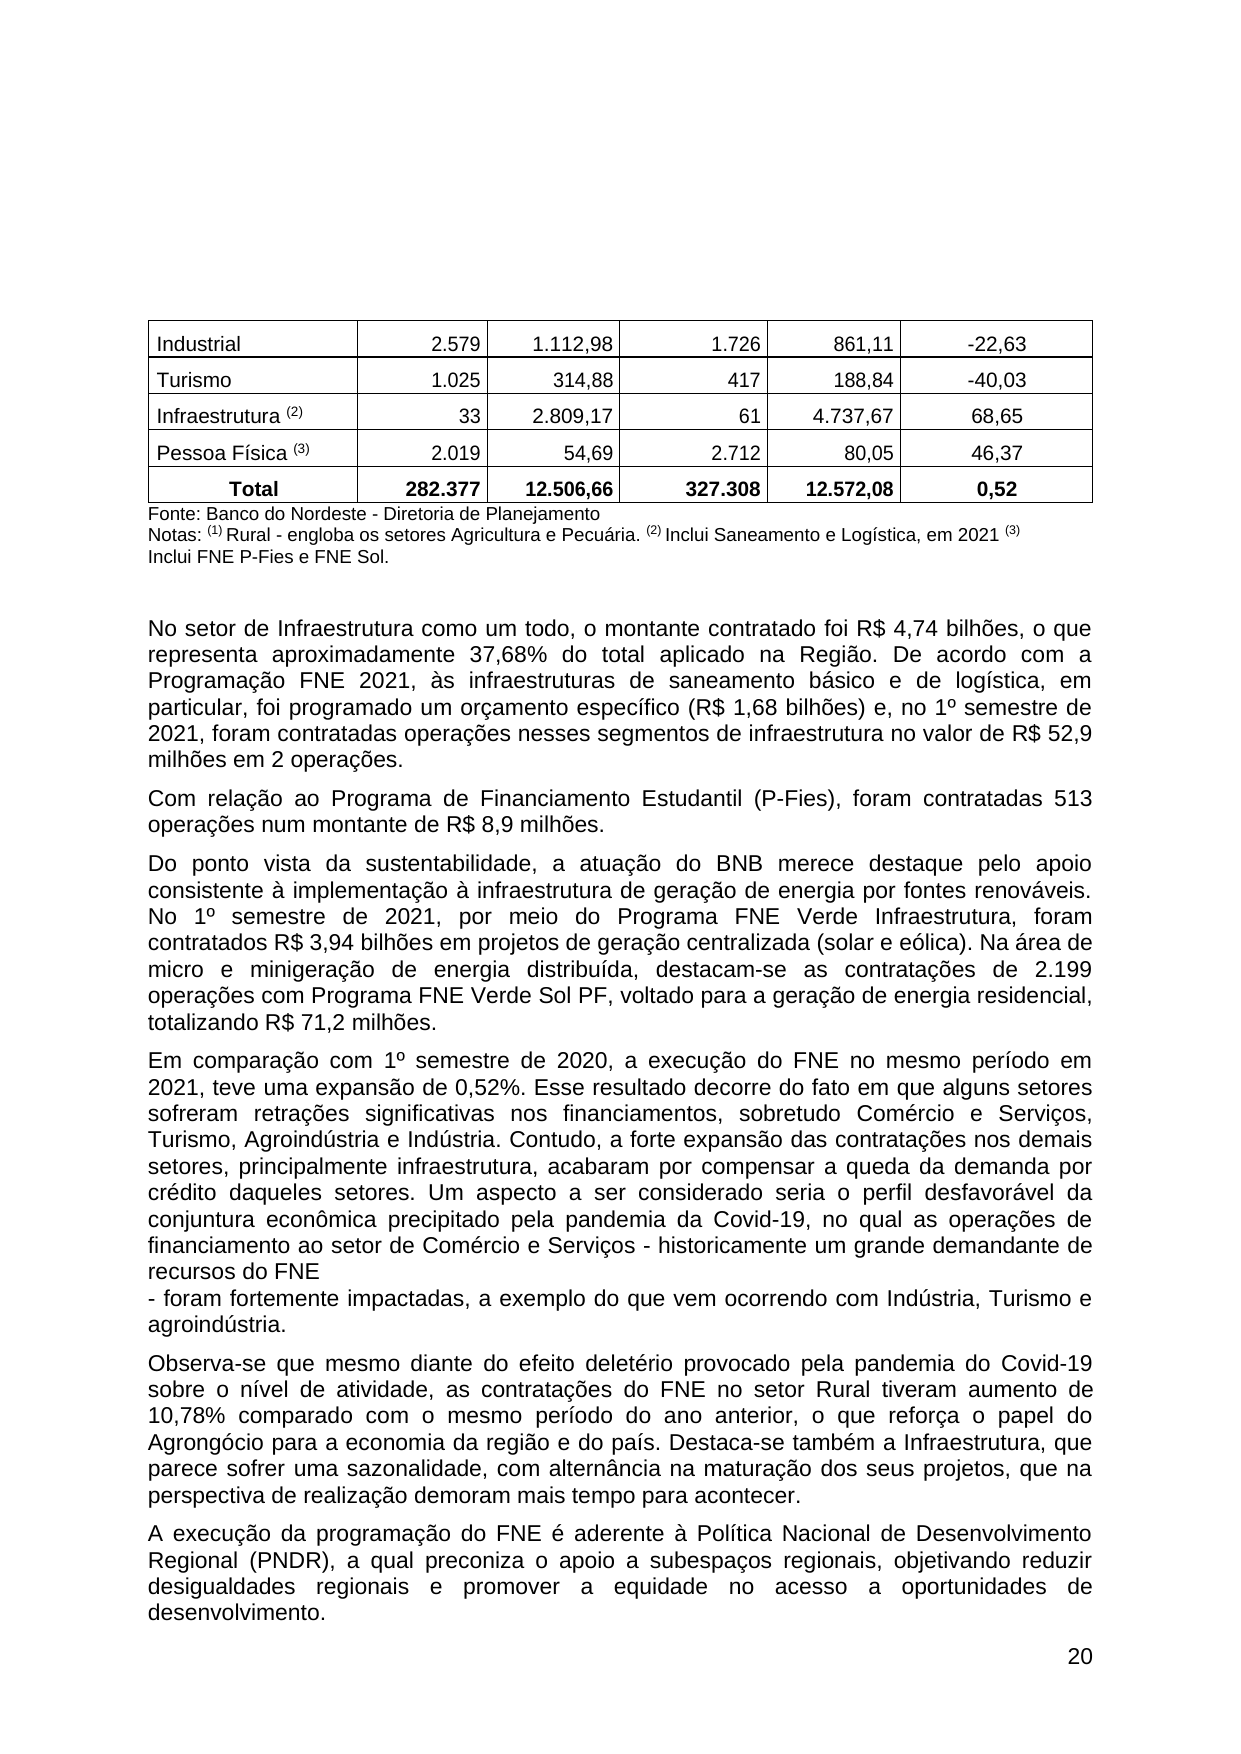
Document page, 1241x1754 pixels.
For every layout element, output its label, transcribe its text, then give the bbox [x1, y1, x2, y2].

table_cell 80,05 [768, 430, 900, 466]
table_cell 46,37 [901, 430, 1092, 466]
table_cell Infraestrutura (2) [149, 394, 357, 429]
text A execução da programação do FNE é aderente à Política Nacional de Desenvolvimento Regional (PNDR), a qual preconiza o apoio a subespaços regionais, objetivando reduzir desigualdades regionais e promover a equidade no acesso a oportunidades de desenvolvimento. [148, 1520, 1093, 1626]
table_header 1.726 [620, 321, 767, 356]
text Inclui FNE P-Fies e FNE Sol. [148, 546, 1221, 568]
table_cell -40,03 [901, 358, 1092, 393]
table_cell Turismo [149, 358, 357, 393]
text Observa-se que mesmo diante do efeito deletério provocado pela pandemia do Covid-19 sobre o nível de atividade, as contratações do FNE no setor Rural tiveram aumento de 10,78% comparado com o mesmo período do ano anterior, o que reforça o papel do Agrongócio para a economia da região e do país. Destaca-se também a Infraestrutura, que parece sofrer uma sazonalidade, com alternância na maturação dos seus projetos, que na perspectiva de realização demoram mais tempo para acontecer. [148, 1350, 1093, 1508]
table_cell 61 [620, 394, 767, 429]
text Com relação ao Programa de Financiamento Estudantil (P-Fies), foram contratadas 513 operações num montante de R$ 8,9 milhões. [148, 785, 1093, 838]
table_header 2.579 [358, 321, 487, 356]
table_cell 327.308 [620, 467, 767, 502]
table_header -22,63 [901, 321, 1092, 356]
table_cell 2.712 [620, 430, 767, 466]
text Em comparação com 1º semestre de 2020, a execução do FNE no mesmo período em 2021, teve uma expansão de 0,52%. Esse resultado decorre do fato em que alguns setores sofreram retrações significativas nos financiamentos, sobretudo Comércio e Serviços, Turismo, Agroindústria e Indústria. Contudo, a forte expansão das contratações nos demais setores, principalmente infraestrutura, acabaram por compensar a queda da demanda por crédito daqueles setores. Um aspecto a ser considerado seria o perfil desfavorável da conjuntura econômica precipitado pela pandemia da Covid-19, no qual as operações de financiamento ao setor de Comércio e Serviços - historicamente um grande demandante de recursos do FNE [148, 1047, 1093, 1284]
text - foram fortemente impactadas, a exemplo do que vem ocorrendo com Indústria, Turismo e agroindústria. [148, 1284, 1093, 1337]
text No setor de Infraestrutura como um todo, o montante contratado foi R$ 4,74 bilhões, o que representa aproximadamente 37,68% do total aplicado na Região. De acordo com a Programação FNE 2021, às infraestruturas de saneamento básico e de logística, em particular, foi programado um orçamento específico (R$ 1,68 bilhões) e, no 1º semestre de 2021, foram contratadas operações nesses segmentos de infraestrutura no valor de R$ 52,9 milhões em 2 operações. [148, 614, 1093, 773]
text Fonte: Banco do Nordeste - Diretoria de Planejamento [148, 503, 1221, 524]
table_cell 2.809,17 [488, 394, 619, 429]
table_cell 417 [620, 358, 767, 393]
table_cell 54,69 [488, 430, 619, 466]
text 20 [39, 1643, 1093, 1669]
table_cell 0,52 [901, 467, 1092, 502]
table_cell 12.506,66 [488, 467, 619, 502]
table_cell 68,65 [901, 394, 1092, 429]
table_cell 4.737,67 [768, 394, 900, 429]
text Notas: (1) Rural - engloba os setores Agricultura e Pecuária. (2) Inclui Saneamento e Logística, em 2021 (3) [148, 524, 1221, 546]
table_cell 282.377 [358, 467, 487, 502]
table_cell 12.572,08 [768, 467, 900, 502]
table_cell Total [149, 467, 357, 502]
table_cell 1.025 [358, 358, 487, 393]
table_cell 188,84 [768, 358, 900, 393]
table_header 861,11 [768, 321, 900, 356]
table_cell 33 [358, 394, 487, 429]
table_header 1.112,98 [488, 321, 619, 356]
text Do ponto vista da sustentabilidade, a atuação do BNB merece destaque pelo apoio consistente à implementação à infraestrutura de geração de energia por fontes renováveis. No 1º semestre de 2021, por meio do Programa FNE Verde Infraestrutura, foram contratados R$ 3,94 bilhões em projetos de geração centralizada (solar e eólica). Na área de micro e minigeração de energia distribuída, destacam-se as contratações de 2.199 operações com Programa FNE Verde Sol PF, voltado para a geração de energia residencial, totalizando R$ 71,2 milhões. [148, 850, 1093, 1035]
table_cell 2.019 [358, 430, 487, 466]
table_cell 314,88 [488, 358, 619, 393]
table_cell Pessoa Física (3) [149, 430, 357, 466]
table_header Industrial [149, 321, 357, 356]
